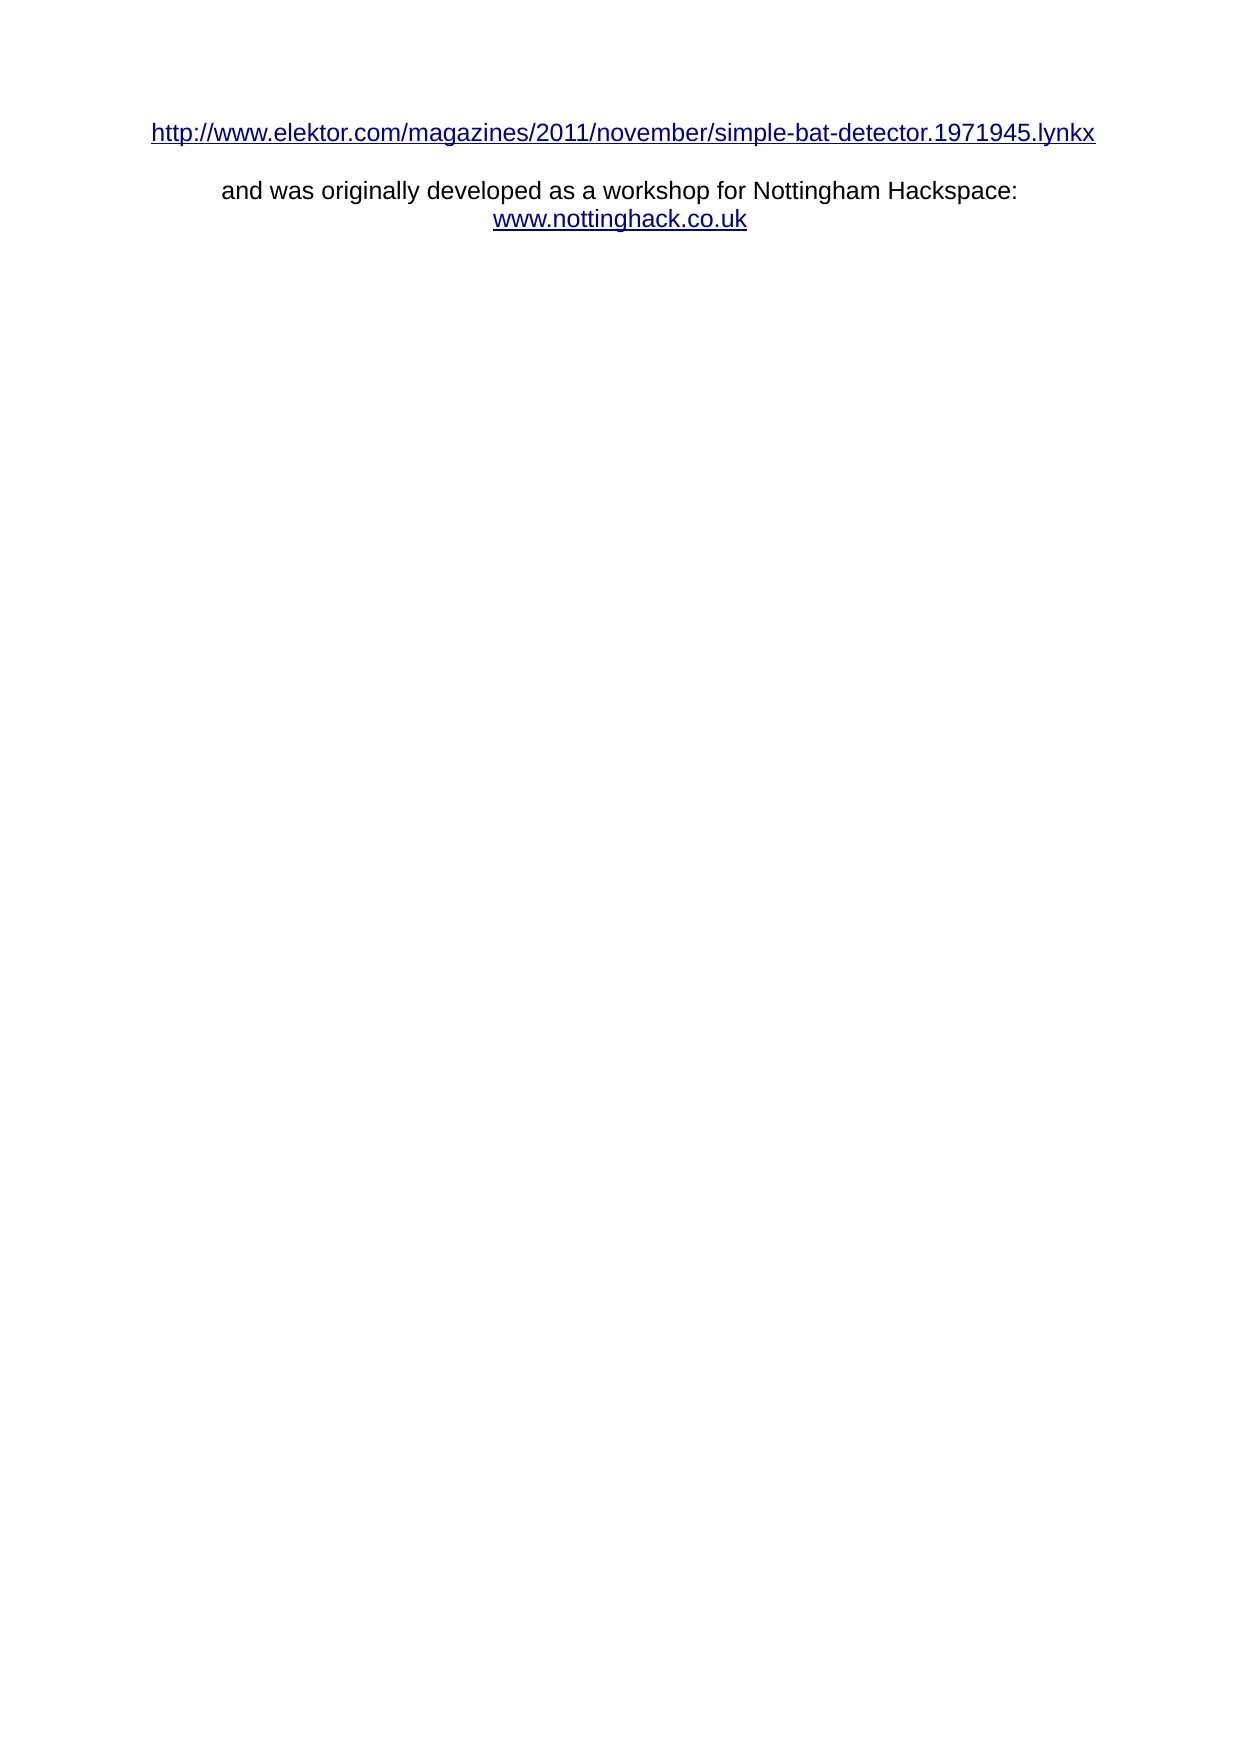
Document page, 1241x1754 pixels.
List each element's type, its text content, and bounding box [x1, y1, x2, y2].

text and was originally developed as a workshop for Nottingham Hackspace: www.nottinghack.co.uk [118, 176, 1122, 233]
text http://www.elektor.com/magazines/2011/november/simple-bat-detector.1971945.lynkx [118, 118, 1122, 147]
